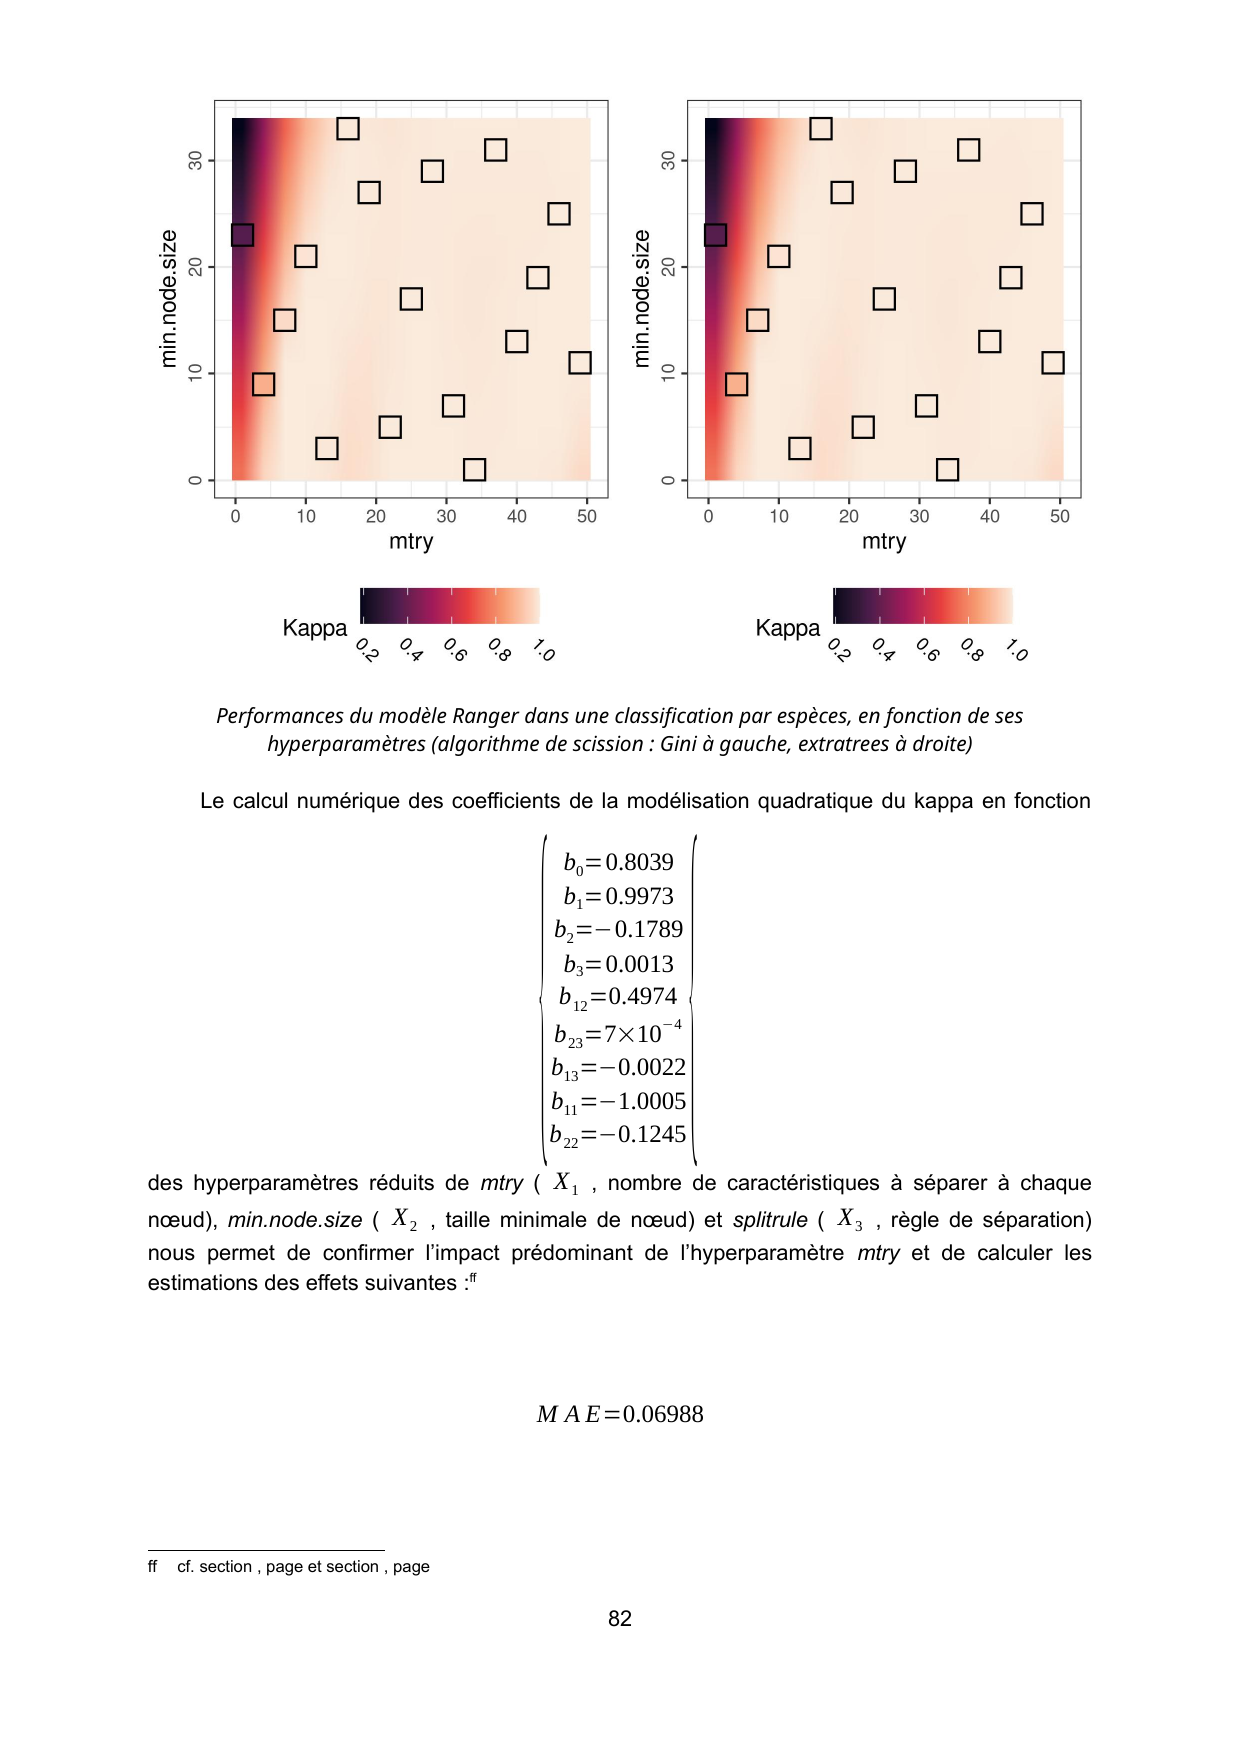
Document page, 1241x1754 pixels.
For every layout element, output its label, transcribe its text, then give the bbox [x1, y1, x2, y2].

text Performances du modèle Ranger dans une classification par espèces, en fonction de ses hyperparamètres (algorithme de scission : Gini à gauche, extratrees à droite) [148, 701, 1093, 758]
text Le calcul numérique des coefficients de la modélisation quadratique du kappa en fonction des hyperparamètres réduits de mtry (, nombre de caractéristiques à séparer à chaque nœud), min.node.size (, taille minimale de nœud) et splitrule (, règle de séparation) nous permet de confirmer l’impact prédominant de l’hyperparamètre mtry et de calculer les estimations des effets suivantes : [148, 788, 1093, 1296]
text cf. section , page et section , page [148, 1556, 1093, 1576]
picture [147, 88, 1093, 689]
